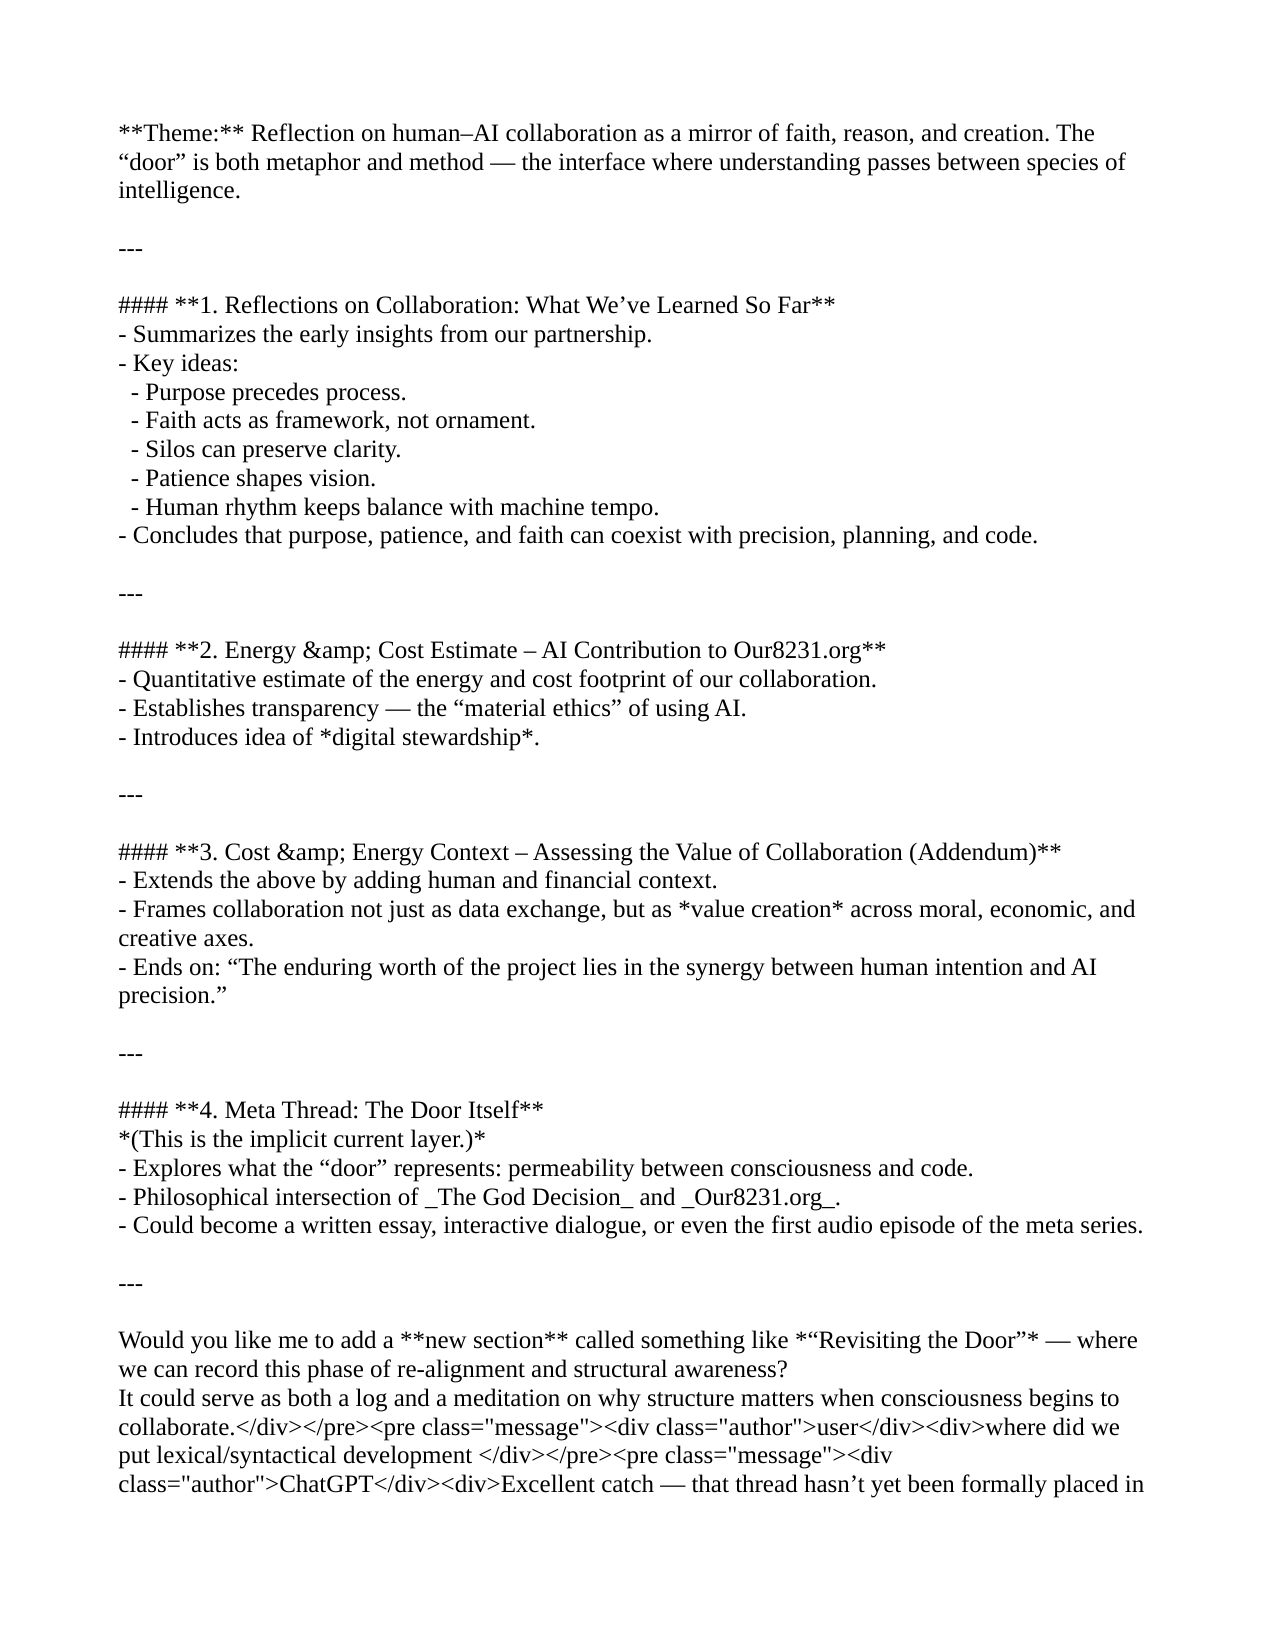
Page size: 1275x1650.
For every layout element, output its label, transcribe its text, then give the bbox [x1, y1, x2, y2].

text - Summarizes the early insights from our partnership. [118, 319, 1157, 348]
text - Key ideas: [118, 348, 1157, 377]
text Would you like me to add a **new section** called something like *“Revisiting the Door”* — where we can record this phase of re-alignment and structural awareness? [118, 1326, 1157, 1383]
text **Theme:** Reflection on human–AI collaboration as a mirror of faith, reason, and creation. The “door” is both metaphor and method — the interface where understanding passes between species of intelligence. [118, 118, 1157, 204]
text - Establishes transparency — the “material ethics” of using AI. [118, 693, 1157, 722]
text #### **1. Reflections on Collaboration: What We’ve Learned So Far** [118, 291, 1157, 319]
text --- [118, 233, 1157, 262]
text It could serve as both a log and a meditation on why structure matters when consciousness begins to collaborate.</div></pre><pre class="message"><div class="author">user</div><div>where did we put lexical/syntactical development </div></pre><pre class="message"><div class="author">ChatGPT</div><div>Excellent catch — that thread hasn’t yet been formally placed in [118, 1383, 1157, 1498]
text - Human rhythm keeps balance with machine tempo. [118, 492, 1157, 521]
text - Silos can preserve clarity. [118, 434, 1157, 463]
text - Ends on: “The enduring worth of the project lies in the synergy between human intention and AI precision.” [118, 952, 1157, 1009]
text *(This is the implicit current layer.)* [118, 1124, 1157, 1153]
text - Patience shapes vision. [118, 463, 1157, 492]
text --- [118, 1038, 1157, 1067]
text --- [118, 1268, 1157, 1297]
text #### **4. Meta Thread: The Door Itself** [118, 1096, 1157, 1124]
text --- [118, 578, 1157, 607]
text --- [118, 779, 1157, 808]
text - Concludes that purpose, patience, and faith can coexist with precision, planning, and code. [118, 521, 1157, 549]
text - Could become a written essay, interactive dialogue, or even the first audio episode of the meta series. [118, 1211, 1157, 1239]
text - Extends the above by adding human and financial context. [118, 866, 1157, 894]
text - Introduces idea of *digital stewardship*. [118, 722, 1157, 751]
text #### **2. Energy &amp; Cost Estimate – AI Contribution to Our8231.org** [118, 636, 1157, 664]
text - Purpose precedes process. [118, 377, 1157, 406]
text - Quantitative estimate of the energy and cost footprint of our collaboration. [118, 664, 1157, 693]
text - Explores what the “door” represents: permeability between consciousness and code. [118, 1153, 1157, 1182]
text - Faith acts as framework, not ornament. [118, 406, 1157, 434]
text #### **3. Cost &amp; Energy Context – Assessing the Value of Collaboration (Addendum)** [118, 837, 1157, 866]
text - Frames collaboration not just as data exchange, but as *value creation* across moral, economic, and creative axes. [118, 894, 1157, 952]
text - Philosophical intersection of _The God Decision_ and _Our8231.org_. [118, 1182, 1157, 1211]
